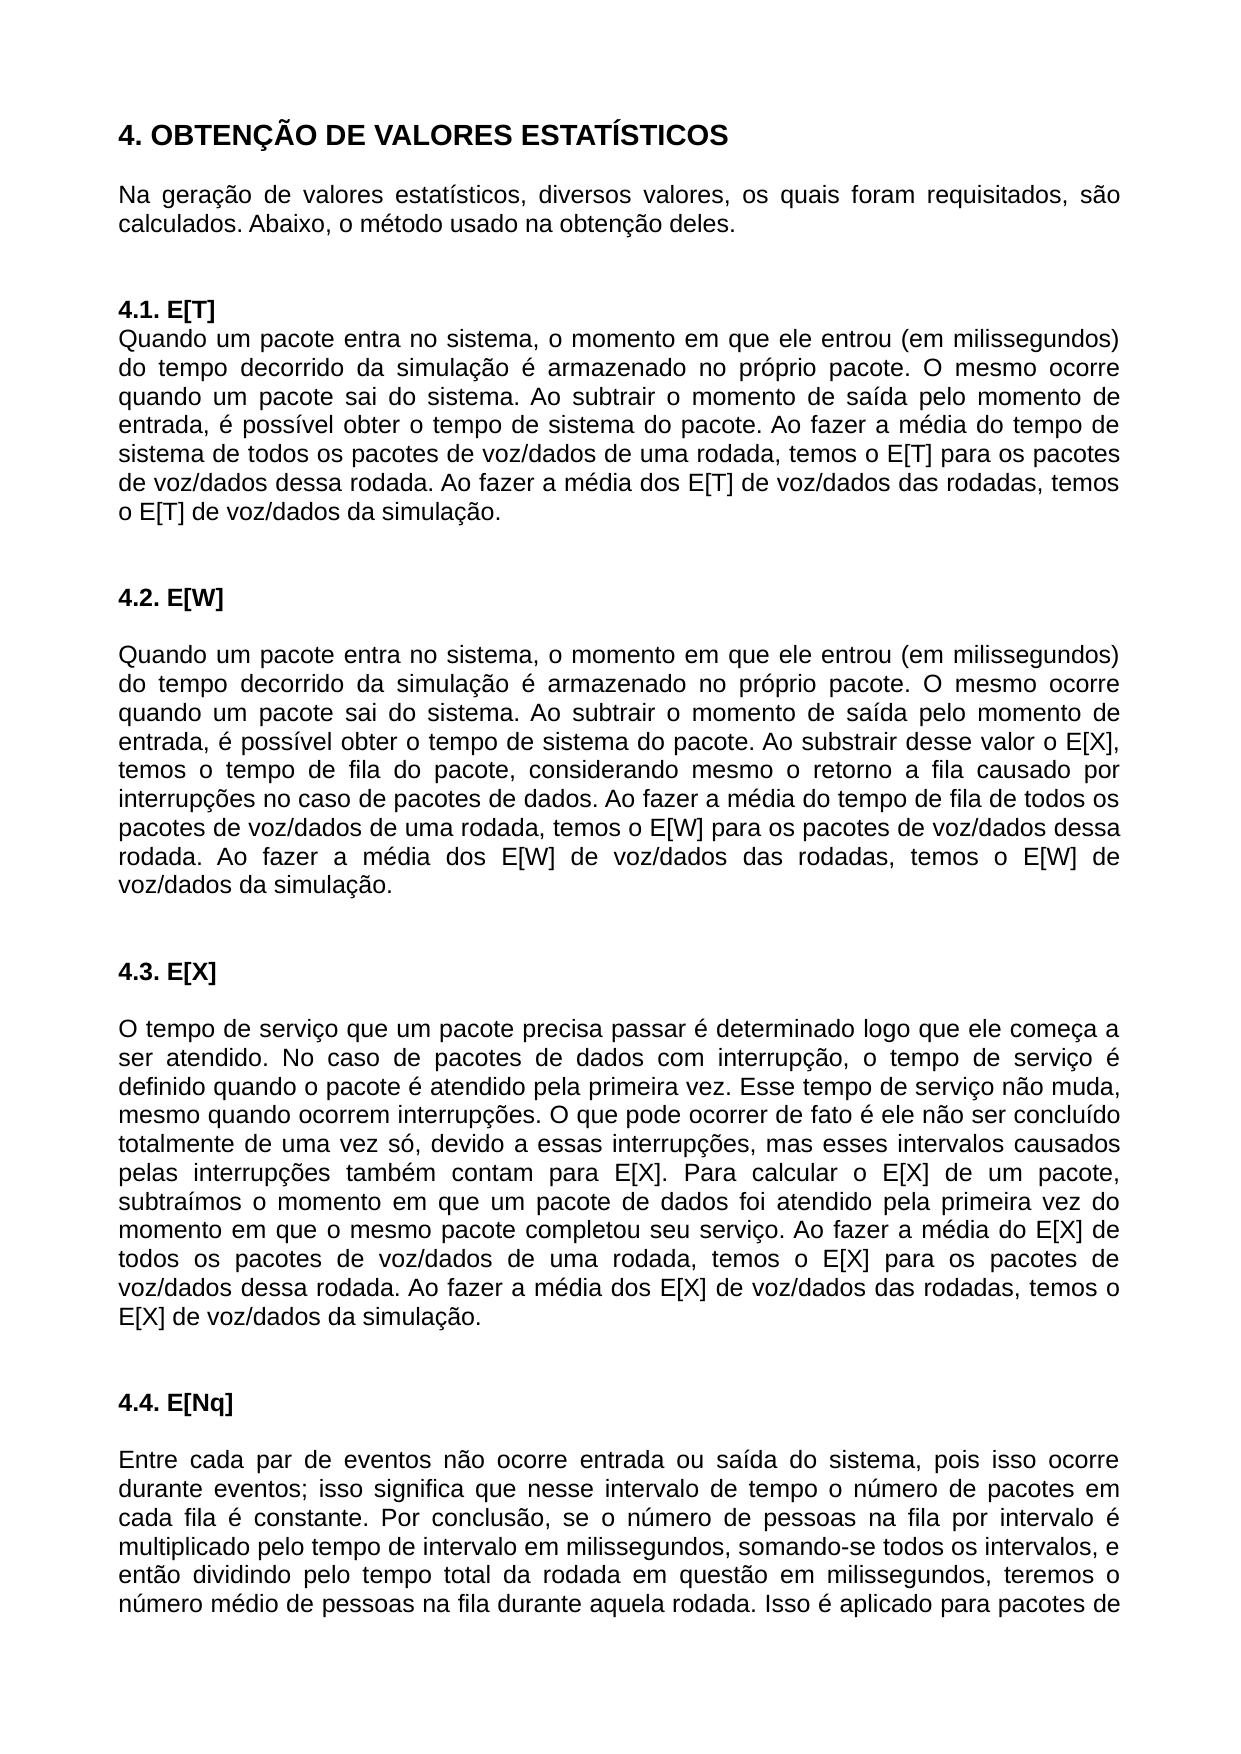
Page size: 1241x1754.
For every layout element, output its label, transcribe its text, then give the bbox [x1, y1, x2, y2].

text 4.4. E[Nq] [118, 1388, 1122, 1417]
text O tempo de serviço que um pacote precisa passar é determinado logo que ele começa a ser atendido. No caso de pacotes de dados com interrupção, o tempo de serviço é definido quando o pacote é atendido pela primeira vez. Esse tempo de serviço não muda, mesmo quando ocorrem interrupções. O que pode ocorrer de fato é ele não ser concluído totalmente de uma vez só, devido a essas interrupções, mas esses intervalos causados pelas interrupções também contam para E[X]. Para calcular o E[X] de um pacote, subtraímos o momento em que um pacote de dados foi atendido pela primeira vez do momento em que o mesmo pacote completou seu serviço. Ao fazer a média do E[X] de todos os pacotes de voz/dados de uma rodada, temos o E[X] para os pacotes de voz/dados dessa rodada. Ao fazer a média dos E[X] de voz/dados das rodadas, temos o E[X] de voz/dados da simulação. [118, 1014, 1122, 1330]
text 4. OBTENÇÃO DE VALORES ESTATÍSTICOS [118, 118, 1122, 152]
text Quando um pacote entra no sistema, o momento em que ele entrou (em milissegundos) do tempo decorrido da simulação é armazenado no próprio pacote. O mesmo ocorre quando um pacote sai do sistema. Ao subtrair o momento de saída pelo momento de entrada, é possível obter o tempo de sistema do pacote. Ao substrair desse valor o E[X], temos o tempo de fila do pacote, considerando mesmo o retorno a fila causado por interrupções no caso de pacotes de dados. Ao fazer a média do tempo de fila de todos os pacotes de voz/dados de uma rodada, temos o E[W] para os pacotes de voz/dados dessa rodada. Ao fazer a média dos E[W] de voz/dados das rodadas, temos o E[W] de voz/dados da simulação. [118, 640, 1122, 899]
text Entre cada par de eventos não ocorre entrada ou saída do sistema, pois isso ocorre durante eventos; isso significa que nesse intervalo de tempo o número de pacotes em cada fila é constante. Por conclusão, se o número de pessoas na fila por intervalo é multiplicado pelo tempo de intervalo em milissegundos, somando-se todos os intervalos, e então dividindo pelo tempo total da rodada em questão em milissegundos, teremos o número médio de pessoas na fila durante aquela rodada. Isso é aplicado para pacotes de [118, 1445, 1122, 1618]
text Na geração de valores estatísticos, diversos valores, os quais foram requisitados, são calculados. Abaixo, o método usado na obtenção deles. [118, 180, 1122, 238]
text 4.1. E[T] [118, 295, 1122, 324]
text 4.3. E[X] [118, 957, 1122, 985]
text Quando um pacote entra no sistema, o momento em que ele entrou (em milissegundos) do tempo decorrido da simulação é armazenado no próprio pacote. O mesmo ocorre quando um pacote sai do sistema. Ao subtrair o momento de saída pelo momento de entrada, é possível obter o tempo de sistema do pacote. Ao fazer a média do tempo de sistema de todos os pacotes de voz/dados de uma rodada, temos o E[T] para os pacotes de voz/dados dessa rodada. Ao fazer a média dos E[T] de voz/dados das rodadas, temos o E[T] de voz/dados da simulação. [118, 324, 1122, 525]
text 4.2. E[W] [118, 583, 1122, 612]
